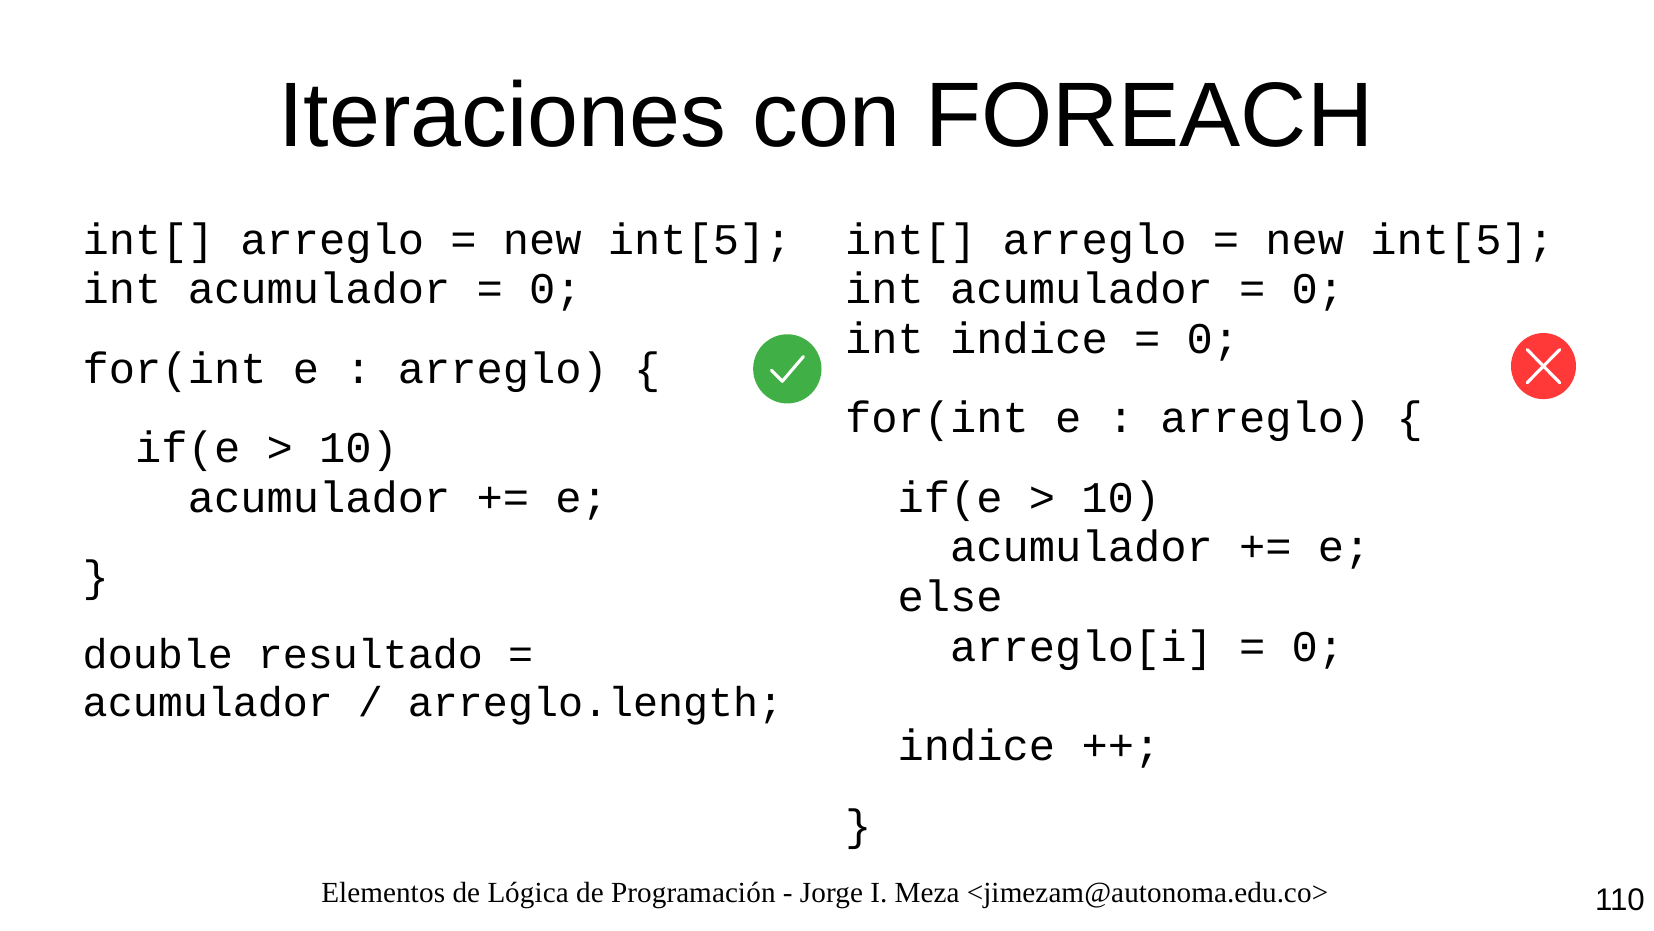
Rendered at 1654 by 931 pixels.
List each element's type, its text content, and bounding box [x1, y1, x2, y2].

text_box [753, 335, 821, 403]
list int[] arreglo = new int[5]; int acumulador = 0; for(int e : arreglo) { if(e > 10) acumulador += e; } double resultado = acumulador / arreglo.length; [82, 217, 809, 863]
list int[] arreglo = new int[5]; int acumulador = 0; int indice = 0; for(int e : arreglo) { if(e > 10) acumulador += e; else arreglo[i] = 0; indice ++; } [845, 217, 1572, 863]
text_box [1511, 333, 1576, 399]
title Iteraciones con FOREACH [82, 37, 1571, 193]
